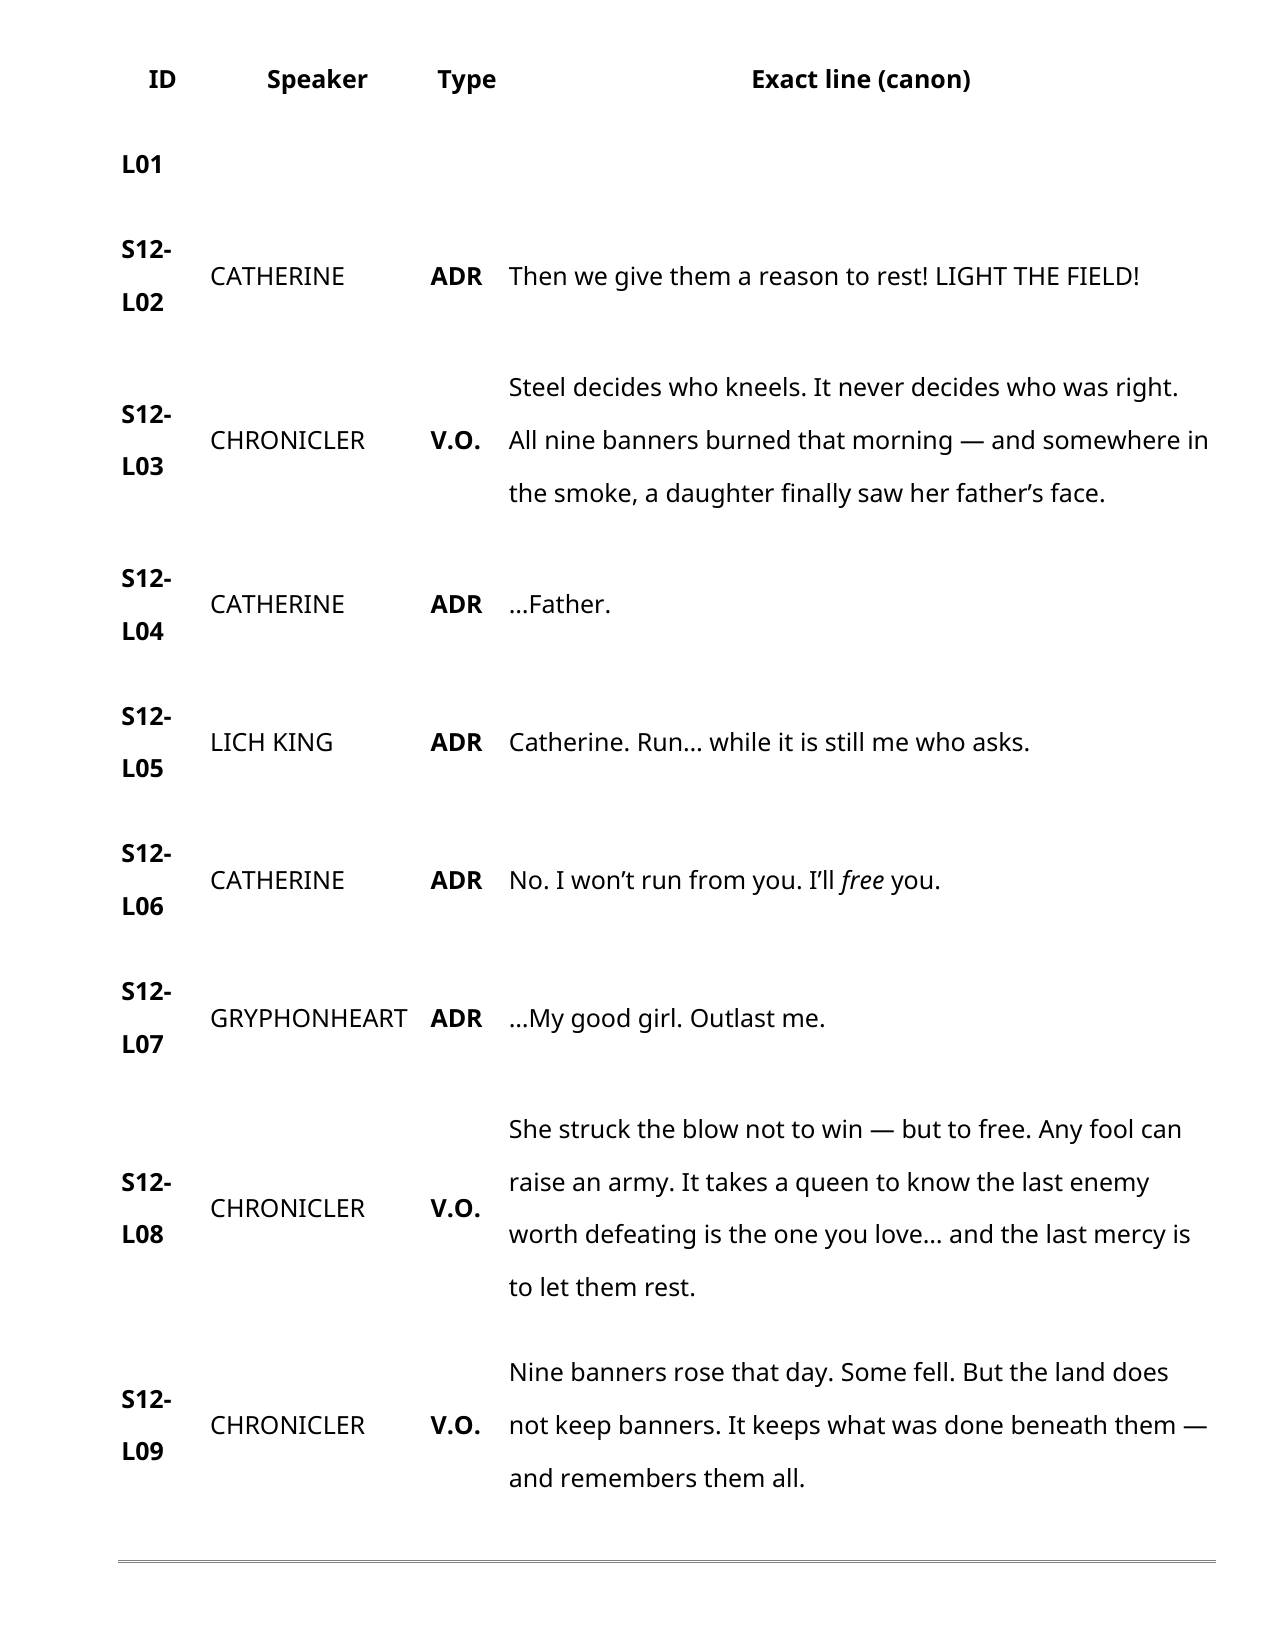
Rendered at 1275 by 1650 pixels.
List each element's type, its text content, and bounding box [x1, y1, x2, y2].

table_cell S12-L02 [118, 229, 207, 367]
table_cell CHRONICLER [207, 1109, 427, 1352]
table_header Speaker [207, 59, 427, 144]
table_cell S12-L09 [118, 1352, 207, 1543]
table_cell V.O. [428, 367, 506, 558]
table_header Type [428, 59, 506, 144]
table_cell [506, 144, 1216, 229]
table_cell CHRONICLER [207, 1352, 427, 1543]
table_cell S12-L04 [118, 558, 207, 695]
table_cell CATHERINE [207, 229, 427, 367]
table_cell S12-L03 [118, 367, 207, 558]
table_cell S12-L05 [118, 695, 207, 833]
table_cell ADR [428, 971, 506, 1109]
table_cell S12-L07 [118, 971, 207, 1109]
table_cell V.O. [428, 1352, 506, 1543]
table_cell S12-L06 [118, 833, 207, 971]
table_header ID [118, 59, 207, 144]
table_cell ADR [428, 558, 506, 695]
table_cell ADR [428, 833, 506, 971]
table_cell CATHERINE [207, 558, 427, 695]
table_cell S12-L08 [118, 1109, 207, 1352]
table_cell …My good girl. Outlast me. [506, 971, 1216, 1109]
table_cell V.O. [428, 1109, 506, 1352]
table_cell [428, 144, 506, 229]
table_cell CATHERINE [207, 833, 427, 971]
table_cell Steel decides who kneels. It never decides who was right. All nine banners burned that morning — and somewhere in the smoke, a daughter finally saw her father’s face. [506, 367, 1216, 558]
table_cell Then we give them a reason to rest! LIGHT THE FIELD! [506, 229, 1216, 367]
table_cell [207, 144, 427, 229]
table_cell Nine banners rose that day. Some fell. But the land does not keep banners. It keeps what was done beneath them — and remembers them all. [506, 1352, 1216, 1543]
table_cell GRYPHONHEART [207, 971, 427, 1109]
table_cell CHRONICLER [207, 367, 427, 558]
table_cell No. I won’t run from you. I’ll free you. [506, 833, 1216, 971]
table_cell She struck the blow not to win — but to free. Any fool can raise an army. It takes a queen to know the last enemy worth defeating is the one you love… and the last mercy is to let them rest. [506, 1109, 1216, 1352]
table_cell …Father. [506, 558, 1216, 695]
table_cell ADR [428, 229, 506, 367]
table_cell LICH KING [207, 695, 427, 833]
table_cell Catherine. Run… while it is still me who asks. [506, 695, 1216, 833]
table_header Exact line (canon) [506, 59, 1216, 144]
table_cell L01 [118, 144, 207, 229]
table_cell ADR [428, 695, 506, 833]
